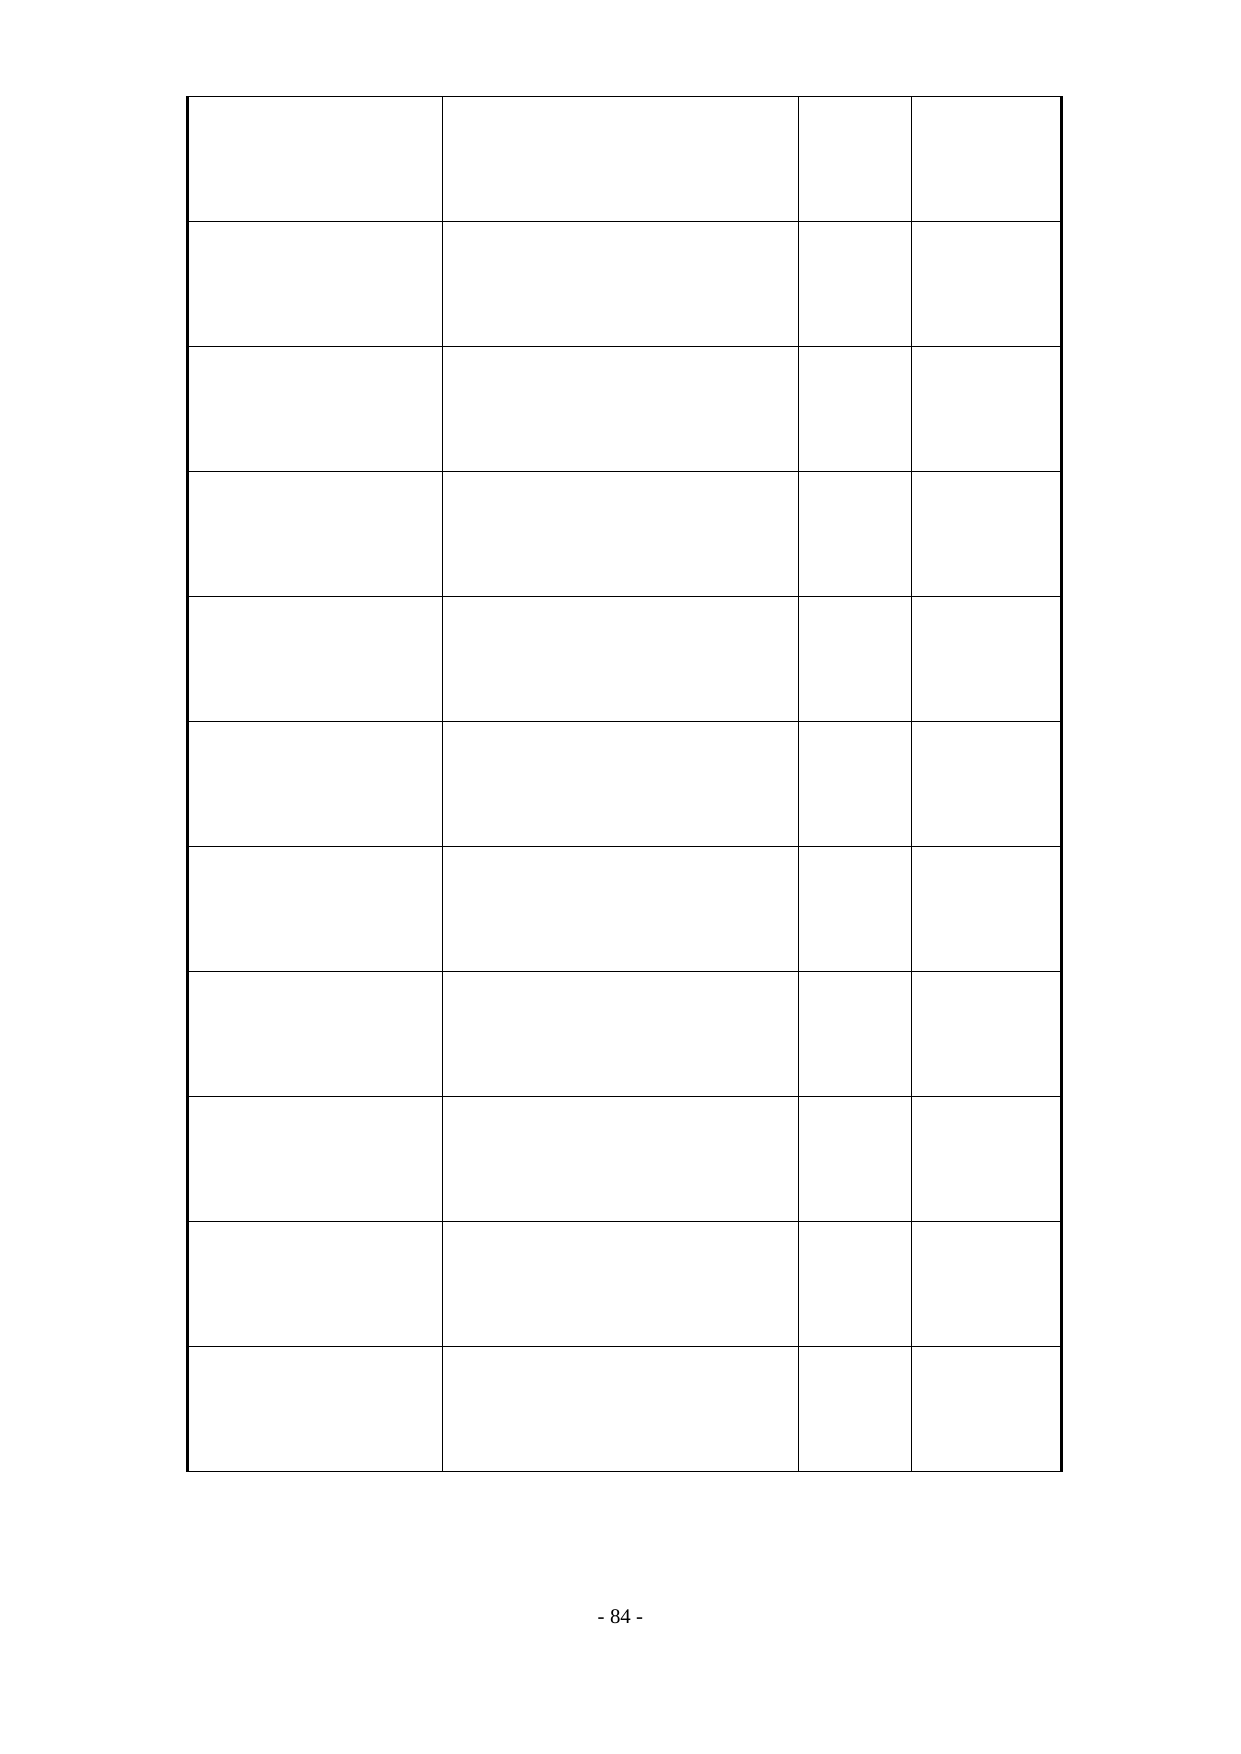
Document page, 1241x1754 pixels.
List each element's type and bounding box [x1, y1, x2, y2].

table_cell [799, 847, 911, 971]
table_cell [443, 722, 798, 846]
table_cell [912, 847, 1060, 971]
table_cell [799, 1097, 911, 1221]
table_cell [799, 347, 911, 471]
table_cell [443, 1097, 798, 1221]
table_cell [912, 1347, 1060, 1471]
table_cell [799, 1347, 911, 1471]
table_cell [443, 472, 798, 596]
table_cell [443, 222, 798, 346]
table_cell [189, 97, 442, 221]
table_cell [189, 722, 442, 846]
table_cell [443, 847, 798, 971]
table_cell [189, 972, 442, 1096]
table_cell [189, 1097, 442, 1221]
table_cell [912, 1097, 1060, 1221]
table_cell [189, 472, 442, 596]
table_cell [799, 1222, 911, 1346]
table_cell [443, 972, 798, 1096]
table_cell [912, 97, 1060, 221]
table_cell [912, 347, 1060, 471]
table_cell [912, 1222, 1060, 1346]
table_cell [912, 972, 1060, 1096]
table_cell [189, 847, 442, 971]
table_cell [443, 1222, 798, 1346]
table_cell [443, 597, 798, 721]
table_cell [912, 722, 1060, 846]
table_cell [189, 1222, 442, 1346]
table_cell [912, 597, 1060, 721]
table_cell [443, 1347, 798, 1471]
table_cell [799, 472, 911, 596]
table_cell [912, 222, 1060, 346]
table_cell [189, 1347, 442, 1471]
table_cell [189, 347, 442, 471]
table_cell [912, 472, 1060, 596]
table_cell [189, 222, 442, 346]
table_cell [799, 97, 911, 221]
table_cell [799, 722, 911, 846]
table_cell [443, 347, 798, 471]
table_cell [443, 97, 798, 221]
table_cell [189, 597, 442, 721]
table_cell [799, 972, 911, 1096]
table_cell [799, 597, 911, 721]
table_cell [799, 222, 911, 346]
